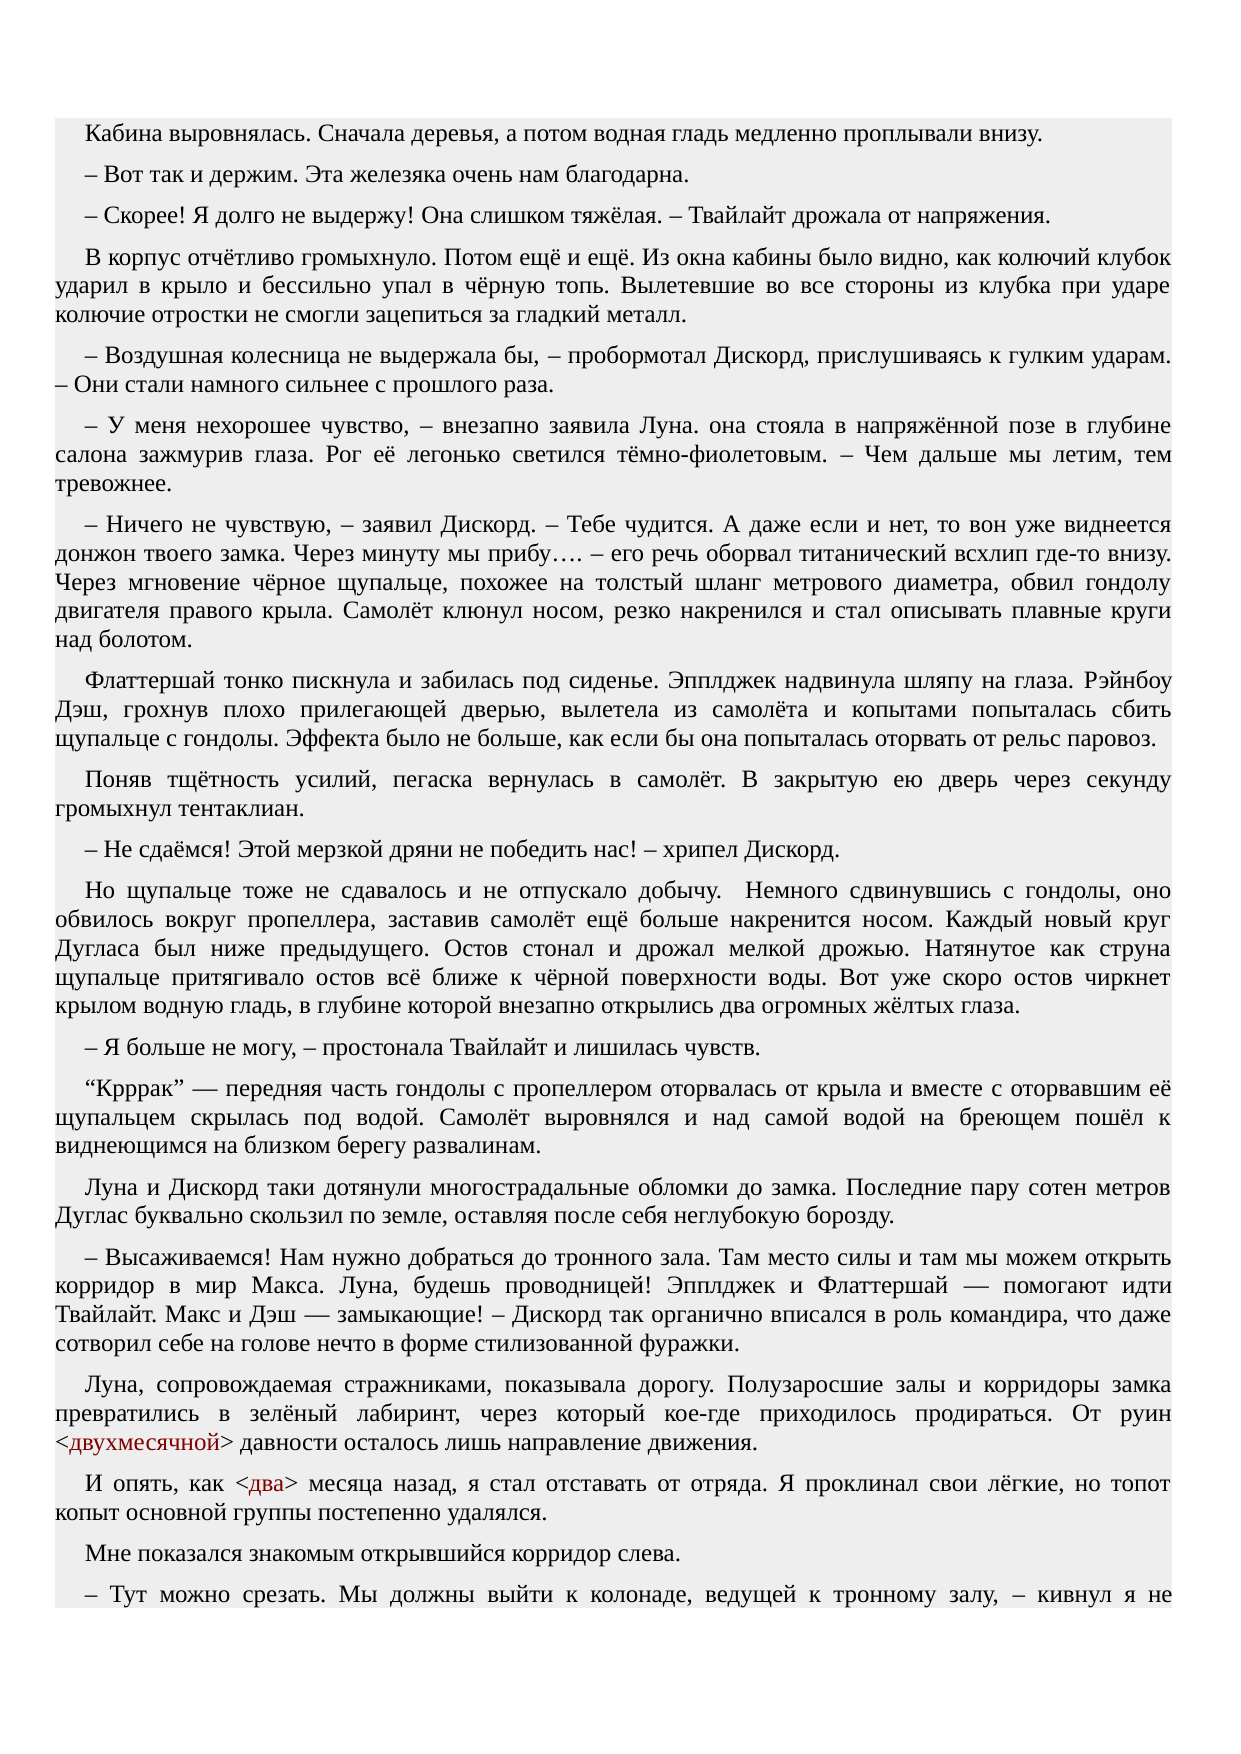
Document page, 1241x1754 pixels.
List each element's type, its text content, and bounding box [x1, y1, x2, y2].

text – Я больше не могу, – простонала Твайлайт и лишилась чувств. [55, 1032, 1172, 1061]
text – Ничего не чувствую, – заявил Дискорд. – Тебе чудится. А даже если и нет, то вон уже виднеется донжон твоего замка. Через минуту мы прибу…. – его речь оборвал титанический всхлип где-то внизу. Через мгновение чёрное щупальце, похожее на толстый шланг метрового диаметра, обвил гондолу двигателя правого крыла. Самолёт клюнул носом, резко накренился и стал описывать плавные круги над болотом. [55, 509, 1172, 653]
text Поняв тщётность усилий, пегаска вернулась в самолёт. В закрытую ею дверь через секунду громыхнул тентаклиан. [55, 764, 1172, 822]
text Мне показался знакомым открывшийся корридор слева. [55, 1538, 1172, 1567]
text – Скорее! Я долго не выдержу! Она слишком тяжёлая. – Твайлайт дрожала от напряжения. [55, 201, 1172, 229]
text – Вот так и держим. Эта железяка очень нам благодарна. [55, 159, 1172, 188]
text Кабина выровнялась. Сначала деревья, а потом водная гладь медленно проплывали внизу. [55, 118, 1172, 147]
text Луна, сопровождаемая стражниками, показывала дорогу. Полузаросшие залы и корридоры замка превратились в зелёный лабиринт, через который кое-где приходилось продираться. От руин <двухмесячной> давности осталось лишь направление движения. [55, 1369, 1172, 1456]
text И опять, как <два> месяца назад, я стал отставать от отряда. Я проклинал свои лёгкие, но топот копыт основной группы постепенно удалялся. [55, 1468, 1172, 1526]
text Но щупальце тоже не сдавалось и не отпускало добычу. Немного сдвинувшись с гондолы, оно обвилось вокруг пропеллера, заставив самолёт ещё больше накренится носом. Каждый новый круг Дугласа был ниже предыдущего. Остов стонал и дрожал мелкой дрожью. Натянутое как струна щупальце притягивало остов всё ближе к чёрной поверхности воды. Вот уже скоро остов чиркнет крылом водную гладь, в глубине которой внезапно открылись два огромных жёлтых глаза. [55, 876, 1172, 1019]
text Флаттершай тонко пискнула и забилась под сиденье. Эпплджек надвинула шляпу на глаза. Рэйнбоу Дэш, грохнув плохо прилегающей дверью, вылетела из самолёта и копытами попыталась сбить щупальце с гондолы. Эффекта было не больше, как если бы она попыталась оторвать от рельс паровоз. [55, 666, 1172, 752]
text – Тут можно срезать. Мы должны выйти к колонаде, ведущей к тронному залу, – кивнул я не [55, 1579, 1172, 1608]
text Луна и Дискорд таки дотянули многострадальные обломки до замка. Последние пару сотен метров Дуглас буквально скользил по земле, оставляя после себя неглубокую борозду. [55, 1172, 1172, 1229]
text “Крррак” — передняя часть гондолы с пропеллером оторвалась от крыла и вместе с оторвавшим её щупальцем скрылась под водой. Самолёт выровнялся и над самой водой на бреющем пошёл к виднеющимся на близком берегу развалинам. [55, 1073, 1172, 1159]
text – Воздушная колесница не выдержала бы, – пробормотал Дискорд, прислушиваясь к гулким ударам. – Они стали намного сильнее с прошлого раза. [55, 341, 1172, 398]
text – Не сдаёмся! Этой мерзкой дряни не победить нас! – хрипел Дискорд. [55, 834, 1172, 863]
text – У меня нехорошее чувство, – внезапно заявила Луна. она стояла в напряжённой позе в глубине салона зажмурив глаза. Рог её легонько светился тёмно-фиолетовым. – Чем дальше мы летим, тем тревожнее. [55, 411, 1172, 497]
text – Высаживаемся! Нам нужно добраться до тронного зала. Там место силы и там мы можем открыть корридор в мир Макса. Луна, будешь проводницей! Эпплджек и Флаттершай — помогают идти Твайлайт. Макс и Дэш — замыкающие! – Дискорд так органично вписался в роль командира, что даже сотворил себе на голове нечто в форме стилизованной фуражки. [55, 1242, 1172, 1357]
text В корпус отчётливо громыхнуло. Потом ещё и ещё. Из окна кабины было видно, как колючий клубок ударил в крыло и бессильно упал в чёрную топь. Вылетевшие во все стороны из клубка при ударе колючие отростки не смогли зацепиться за гладкий металл. [55, 242, 1172, 328]
